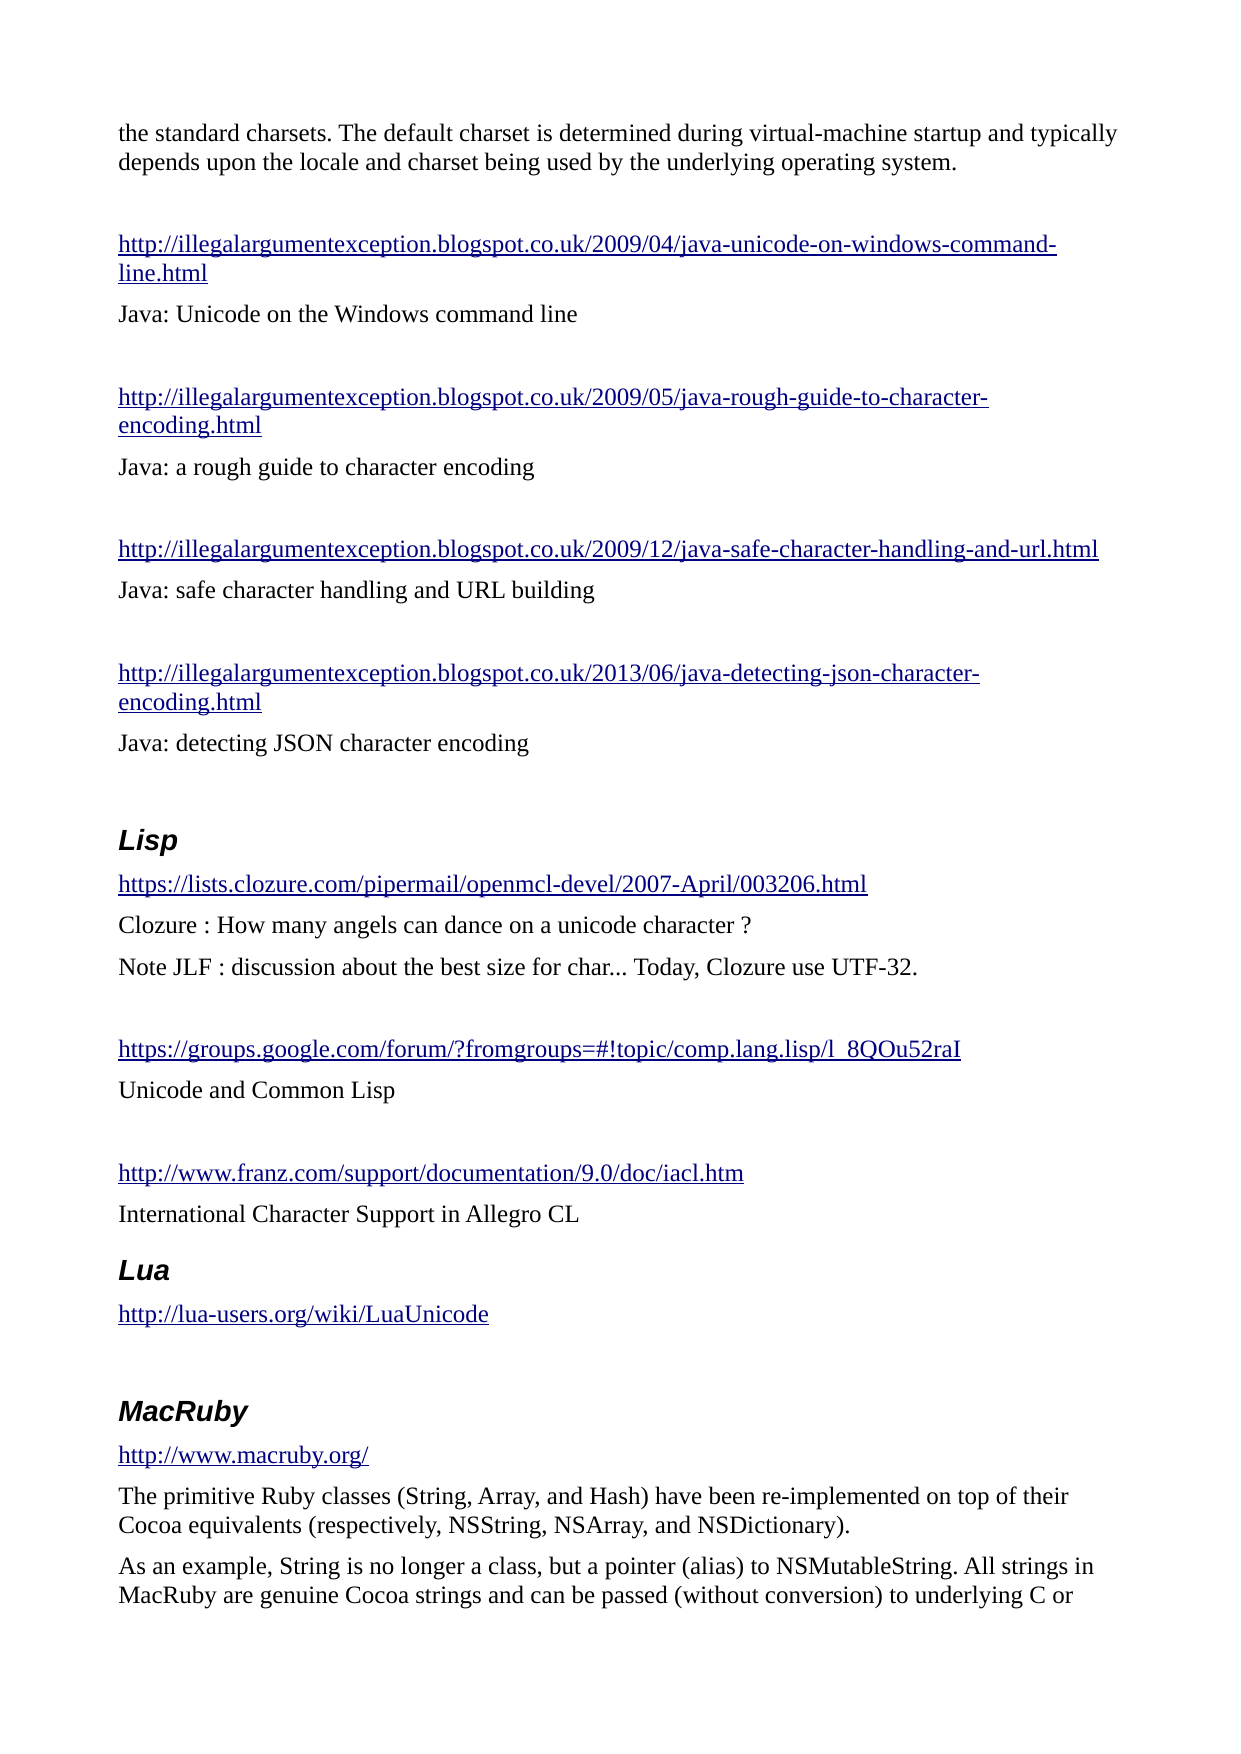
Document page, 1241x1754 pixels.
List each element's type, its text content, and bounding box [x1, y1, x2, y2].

text The primitive Ruby classes (String, Array, and Hash) have been re-implemented on top of their Cocoa equivalents (respectively, NSString, NSArray, and NSDictionary). [118, 1481, 1122, 1539]
text Java: a rough guide to character encoding [118, 452, 1122, 481]
text Java: detecting JSON character encoding [118, 728, 1122, 757]
text http://www.macruby.org/ [118, 1440, 1122, 1469]
text As an example, String is no longer a class, but a pointer (alias) to NSMutableString. All strings in MacRuby are genuine Cocoa strings and can be passed (without conversion) to underlying C or [118, 1551, 1122, 1609]
subtitle Lisp [118, 823, 1122, 857]
text the standard charsets. The default charset is determined during virtual-machine startup and typically depends upon the locale and charset being used by the underlying operating system. [118, 118, 1122, 176]
subtitle Lua [118, 1253, 1122, 1286]
text International Character Support in Allegro CL [118, 1199, 1122, 1228]
text Note JLF : discussion about the best size for char... Today, Clozure use UTF-32. [118, 952, 1122, 980]
text http://illegalargumentexception.blogspot.co.uk/2009/12/java-safe-character-handling-and-url.html [118, 534, 1122, 563]
text https://lists.clozure.com/pipermail/openmcl-devel/2007-April/003206.html [118, 869, 1122, 898]
text http://illegalargumentexception.blogspot.co.uk/2009/04/java-unicode-on-windows-command-line.html [118, 229, 1122, 287]
subtitle MacRuby [118, 1394, 1122, 1427]
text http://illegalargumentexception.blogspot.co.uk/2009/05/java-rough-guide-to-character-encoding.html [118, 382, 1122, 439]
text http://www.franz.com/support/documentation/9.0/doc/iacl.htm [118, 1158, 1122, 1187]
text https://groups.google.com/forum/?fromgroups=#!topic/comp.lang.lisp/l_8QOu52raI [118, 1034, 1122, 1063]
text http://lua-users.org/wiki/LuaUnicode [118, 1299, 1122, 1328]
text Clozure : How many angels can dance on a unicode character ? [118, 910, 1122, 939]
text http://illegalargumentexception.blogspot.co.uk/2013/06/java-detecting-json-character-encoding.html [118, 658, 1122, 716]
text Unicode and Common Lisp [118, 1075, 1122, 1104]
text Java: safe character handling and URL building [118, 576, 1122, 604]
text Java: Unicode on the Windows command line [118, 299, 1122, 328]
